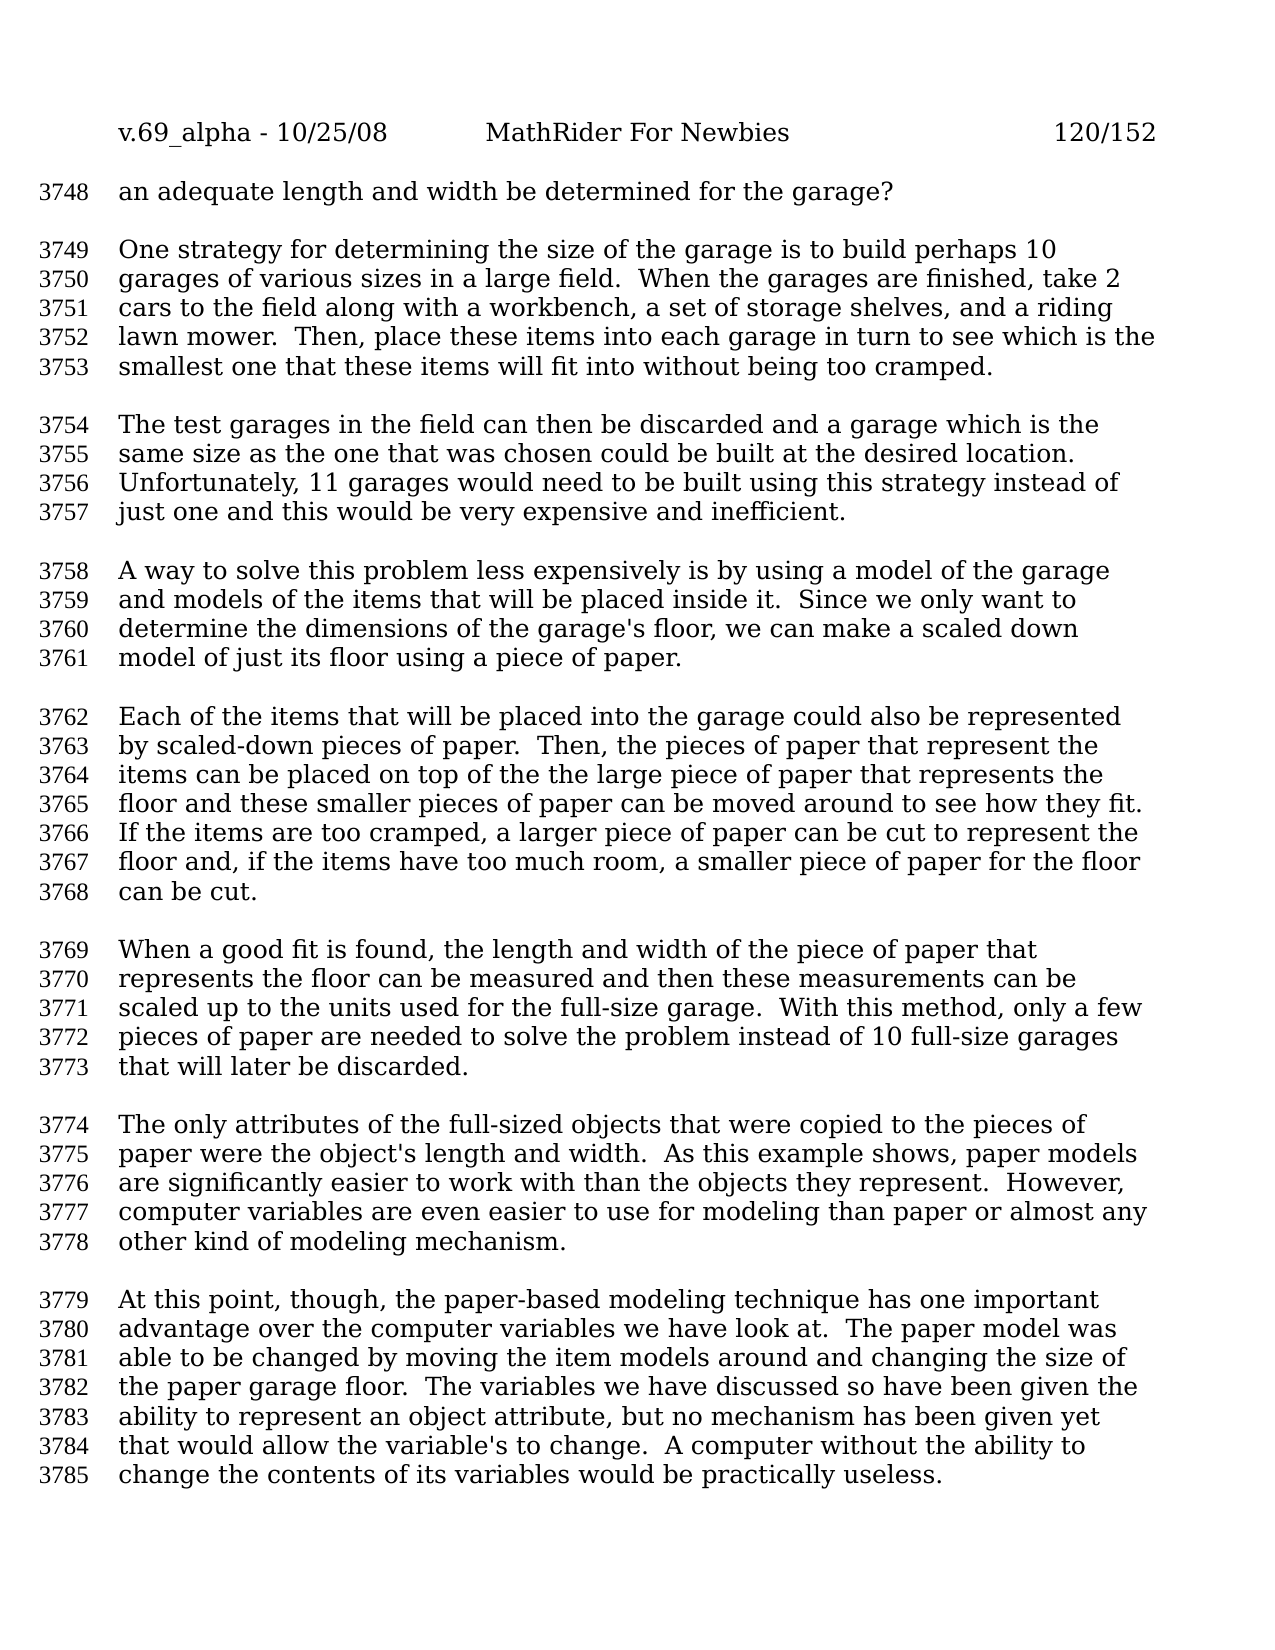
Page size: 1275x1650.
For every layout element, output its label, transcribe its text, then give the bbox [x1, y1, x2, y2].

text A way to solve this problem less expensively is by using a model of the garage and models of the items that will be placed inside it. Since we only want to determine the dimensions of the garage's floor, we can make a scaled down model of just its floor using a piece of paper. [118, 556, 1157, 673]
text At this point, though, the paper-based modeling technique has one important advantage over the computer variables we have look at. The paper model was able to be changed by moving the item models around and changing the size of the paper garage floor. The variables we have discussed so have been given the ability to represent an object attribute, but no mechanism has been given yet that would allow the variable's to change. A computer without the ability to change the contents of its variables would be practically useless. [118, 1285, 1157, 1489]
text The test garages in the field can then be discarded and a garage which is the same size as the one that was chosen could be built at the desired location. Unfortunately, 11 garages would need to be built using this strategy instead of just one and this would be very expensive and inefficient. [118, 410, 1157, 527]
text Each of the items that will be placed into the garage could also be represented by scaled-down pieces of paper. Then, the pieces of paper that represent the items can be placed on top of the the large piece of paper that represents the floor and these smaller pieces of paper can be moved around to see how they fit. If the items are too cramped, a larger piece of paper can be cut to represent the floor and, if the items have too much room, a smaller piece of paper for the floor can be cut. [118, 702, 1157, 906]
text One strategy for determining the size of the garage is to build perhaps 10 garages of various sizes in a large field. When the garages are finished, take 2 cars to the field along with a workbench, a set of storage shelves, and a riding lawn mower. Then, place these items into each garage in turn to see which is the smallest one that these items will fit into without being too cramped. [118, 235, 1157, 381]
text The only attributes of the full-sized objects that were copied to the pieces of paper were the object's length and width. As this example shows, paper models are significantly easier to work with than the objects they represent. However, computer variables are even easier to use for modeling than paper or almost any other kind of modeling mechanism. [118, 1110, 1157, 1256]
text an adequate length and width be determined for the garage? [118, 177, 1157, 206]
text When a good fit is found, the length and width of the piece of paper that represents the floor can be measured and then these measurements can be scaled up to the units used for the full-size garage. With this method, only a few pieces of paper are needed to solve the problem instead of 10 full-size garages that will later be discarded. [118, 935, 1157, 1081]
